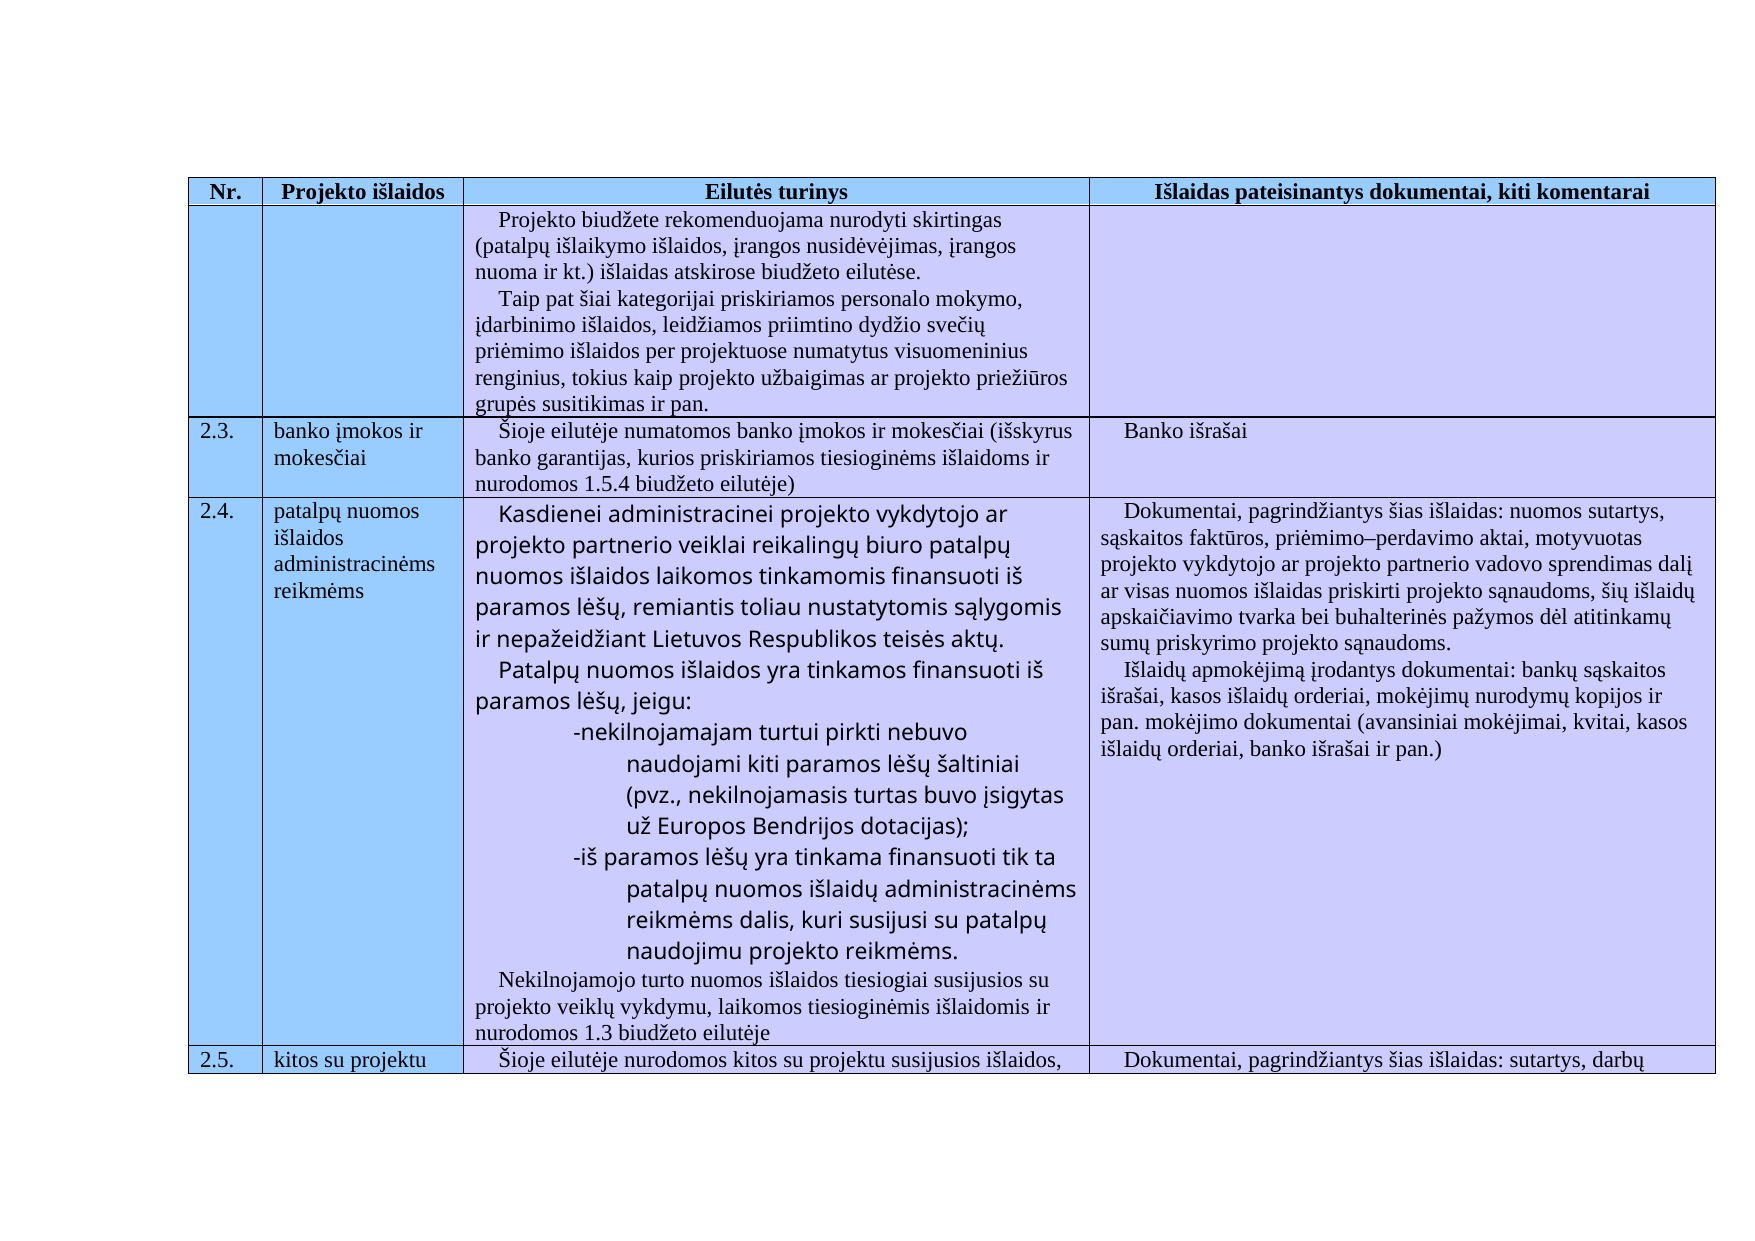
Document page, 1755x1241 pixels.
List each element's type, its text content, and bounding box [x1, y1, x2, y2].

table_cell 2.5. [189, 1046, 262, 1073]
table_cell Dokumentai, pagrindžiantys šias išlaidas: sutartys, darbų [1090, 1046, 1715, 1073]
table_cell [263, 206, 463, 416]
table_cell Šioje eilutėje numatomos banko įmokos ir mokesčiai (išskyrus banko garantijas, kurios priskiriamos tiesioginėms išlaidoms ir nurodomos 1.5.4 biudžeto eilutėje) [464, 418, 1089, 497]
table_cell [189, 206, 262, 416]
table_cell Banko išrašai [1090, 418, 1715, 497]
table_cell 2.4. [189, 498, 262, 1045]
table_cell banko įmokos ir mokesčiai [263, 418, 463, 497]
table_cell Projekto biudžete rekomenduojama nurodyti skirtingas (patalpų išlaikymo išlaidos, įrangos nusidėvėjimas, įrangos nuoma ir kt.) išlaidas atskirose biudžeto eilutėse. Taip pat šiai kategorijai priskiriamos personalo mokymo, įdarbinimo išlaidos, leidžiamos priimtino dydžio svečių priėmimo išlaidos per projektuose numatytus visuomeninius renginius, tokius kaip projekto užbaigimas ar projekto priežiūros grupės susitikimas ir pan. [464, 206, 1089, 416]
table_header Nr. [189, 178, 262, 204]
table_cell kitos su projektu [263, 1046, 463, 1073]
table_cell [1090, 206, 1715, 416]
table_header Projekto išlaidos [263, 178, 463, 204]
table_cell Dokumentai, pagrindžiantys šias išlaidas: nuomos sutartys, sąskaitos faktūros, priėmimo–perdavimo aktai, motyvuotas projekto vykdytojo ar projekto partnerio vadovo sprendimas dalį ar visas nuomos išlaidas priskirti projekto sąnaudoms, šių išlaidų apskaičiavimo tvarka bei buhalterinės pažymos dėl atitinkamų sumų priskyrimo projekto sąnaudoms. Išlaidų apmokėjimą įrodantys dokumentai: bankų sąskaitos išrašai, kasos išlaidų orderiai, mokėjimų nurodymų kopijos ir pan. mokėjimo dokumentai (avansiniai mokėjimai, kvitai, kasos išlaidų orderiai, banko išrašai ir pan.) [1090, 498, 1715, 1045]
table_cell Kasdienei administracinei projekto vykdytojo ar projekto partnerio veiklai reikalingų biuro patalpų nuomos išlaidos laikomos tinkamomis finansuoti iš paramos lėšų, remiantis toliau nustatytomis sąlygomis ir nepažeidžiant Lietuvos Respublikos teisės aktų. Patalpų nuomos išlaidos yra tinkamos finansuoti iš paramos lėšų, jeigu: -nekilnojamajam turtui pirkti nebuvo naudojami kiti paramos lėšų šaltiniai (pvz., nekilnojamasis turtas buvo įsigytas už Europos Bendrijos dotacijas); -iš paramos lėšų yra tinkama finansuoti tik ta patalpų nuomos išlaidų administracinėms reikmėms dalis, kuri susijusi su patalpų naudojimu projekto reikmėms. Nekilnojamojo turto nuomos išlaidos tiesiogiai susijusios su projekto veiklų vykdymu, laikomos tiesioginėmis išlaidomis ir nurodomos 1.3 biudžeto eilutėje [464, 498, 1089, 1045]
table_header Eilutės turinys [464, 178, 1089, 204]
table_cell patalpų nuomos išlaidos administracinėms reikmėms [263, 498, 463, 1045]
table_cell Šioje eilutėje nurodomos kitos su projektu susijusios išlaidos, [464, 1046, 1089, 1073]
table_cell 2.3. [189, 418, 262, 497]
table_header Išlaidas pateisinantys dokumentai, kiti komentarai [1090, 178, 1715, 204]
